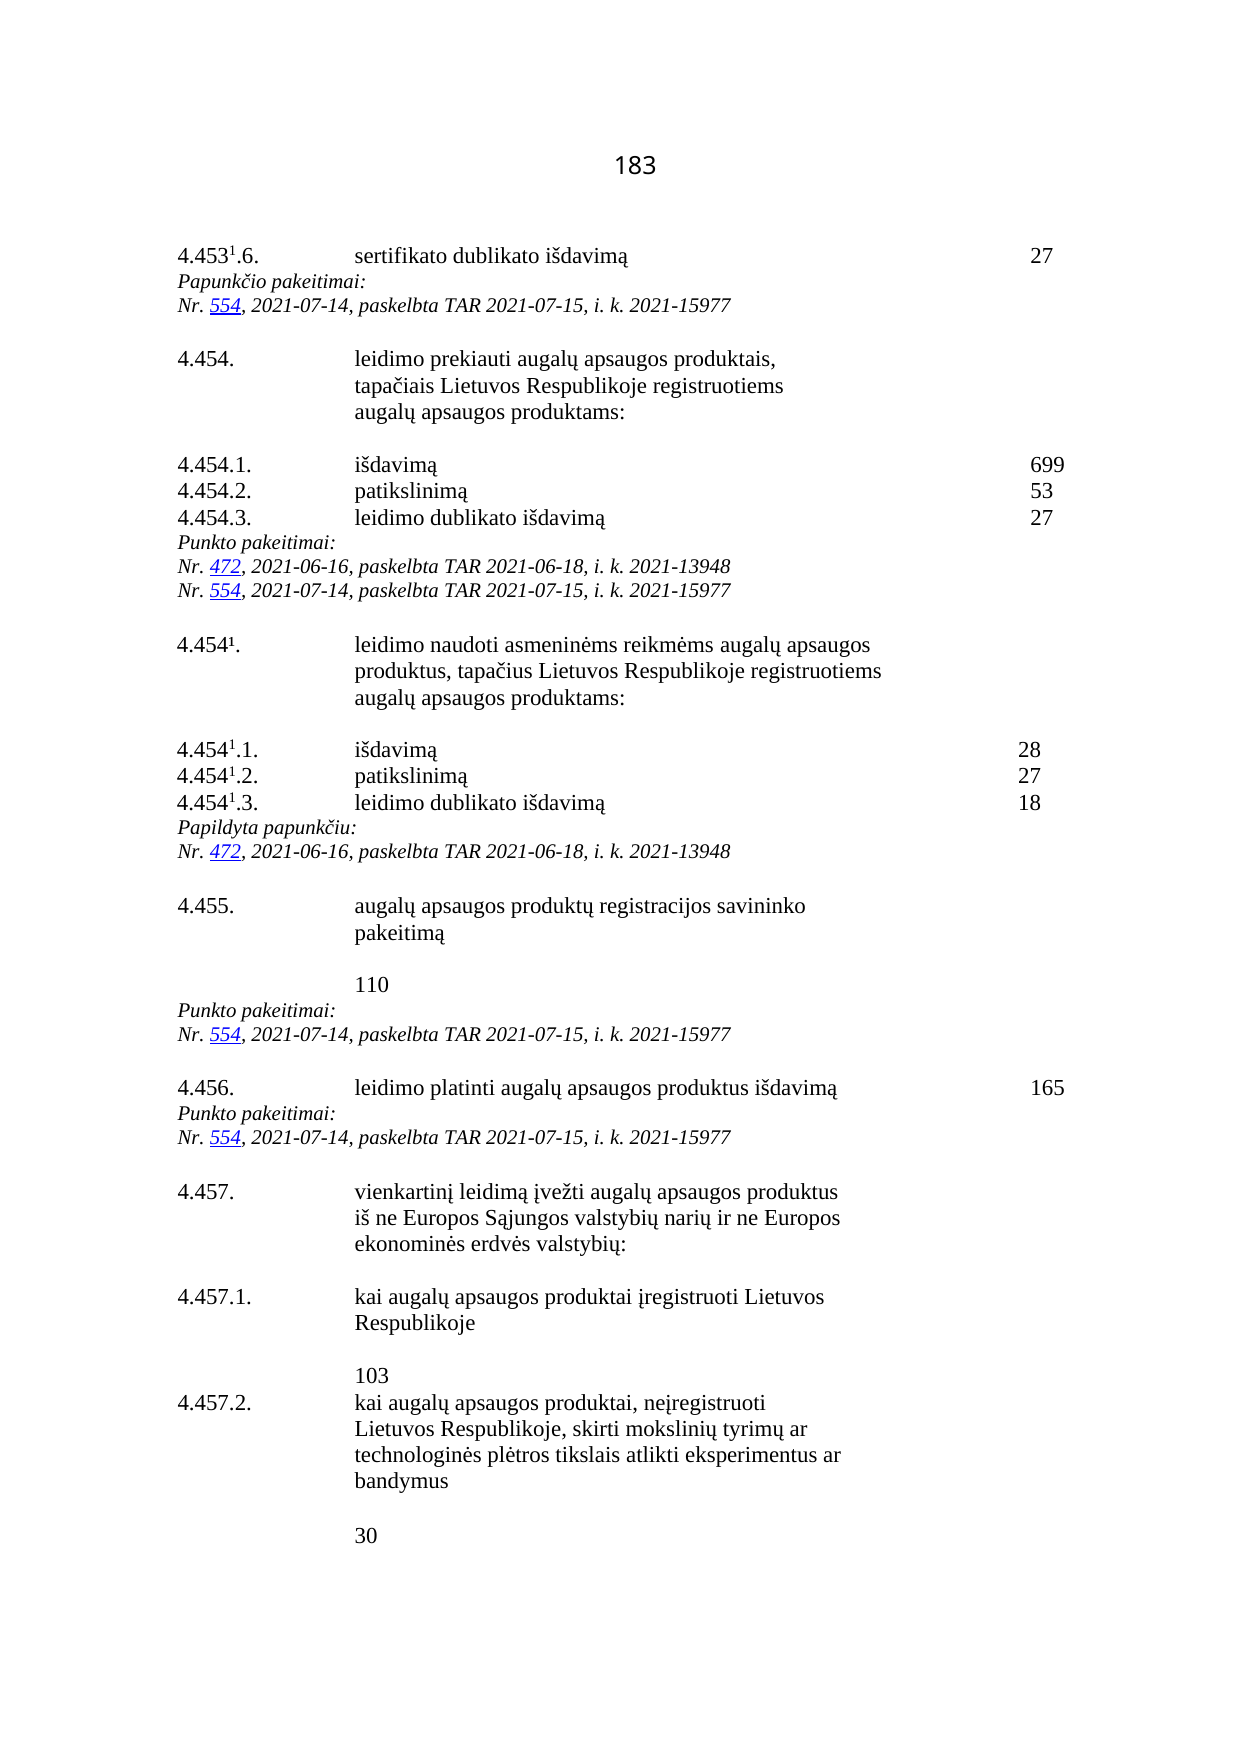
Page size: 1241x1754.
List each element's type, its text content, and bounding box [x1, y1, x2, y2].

text 4.4541.2. patikslinimą 27 [177, 763, 1093, 789]
text 4.4541.1. išdavimą 28 [177, 736, 1093, 763]
text 4.457.2. kai augalų apsaugos produktai, neįregistruoti Lietuvos Respublikoje, skirti mokslinių tyrimų ar technologinės plėtros tikslais atlikti eksperimentus ar bandymus 30 [177, 1388, 842, 1548]
text 4.457.1. kai augalų apsaugos produktai įregistruoti Lietuvos Respublikoje 103 [177, 1283, 842, 1388]
text 4.454. leidimo prekiauti augalų apsaugos produktais, tapačiais Lietuvos Respublikoje registruotiems augalų apsaugos produktams: [177, 345, 842, 451]
text 4.4531.6. sertifikato dublikato išdavimą 27 [177, 242, 1093, 268]
text 4.456. leidimo platinti augalų apsaugos produktus išdavimą 165 [177, 1074, 1093, 1101]
text [354, 216, 945, 242]
text Nr. 472, 2021-06-16, paskelbta TAR 2021-06-18, i. k. 2021-13948 [177, 554, 1093, 578]
text Papildyta papunkčiu: [177, 815, 1093, 839]
text 4.454.2. patikslinimą 53 [177, 477, 1093, 503]
text Nr. 554, 2021-07-14, paskelbta TAR 2021-07-15, i. k. 2021-15977 [177, 1022, 1093, 1046]
text 4.455. augalų apsaugos produktų registracijos savininko pakeitimą 110 [177, 892, 842, 998]
text Punkto pakeitimai: [177, 998, 1093, 1022]
text 4.457. vienkartinį leidimą įvežti augalų apsaugos produktus iš ne Europos Sąjungos valstybių narių ir ne Europos ekonominės erdvės valstybių: [177, 1178, 842, 1283]
text Nr. 554, 2021-07-14, paskelbta TAR 2021-07-15, i. k. 2021-15977 [177, 293, 1093, 317]
text Nr. 554, 2021-07-14, paskelbta TAR 2021-07-15, i. k. 2021-15977 [177, 1125, 1093, 1149]
text 4.454.1. išdavimą 699 [177, 451, 1093, 477]
text Punkto pakeitimai: [177, 530, 1093, 554]
text 4.454¹. leidimo naudoti asmeninėms reikmėms augalų apsaugos produktus, tapačius Lietuvos Respublikoje registruotiems augalų apsaugos produktams: [177, 631, 945, 736]
text Nr. 472, 2021-06-16, paskelbta TAR 2021-06-18, i. k. 2021-13948 [177, 839, 1093, 863]
text 4.454.3. leidimo dublikato išdavimą 27 [177, 503, 1093, 530]
text Papunkčio pakeitimai: [177, 268, 1093, 293]
text Punkto pakeitimai: [177, 1101, 1093, 1125]
text Nr. 554, 2021-07-14, paskelbta TAR 2021-07-15, i. k. 2021-15977 [177, 578, 1093, 602]
text 4.4541.3. leidimo dublikato išdavimą 18 [177, 789, 1093, 815]
